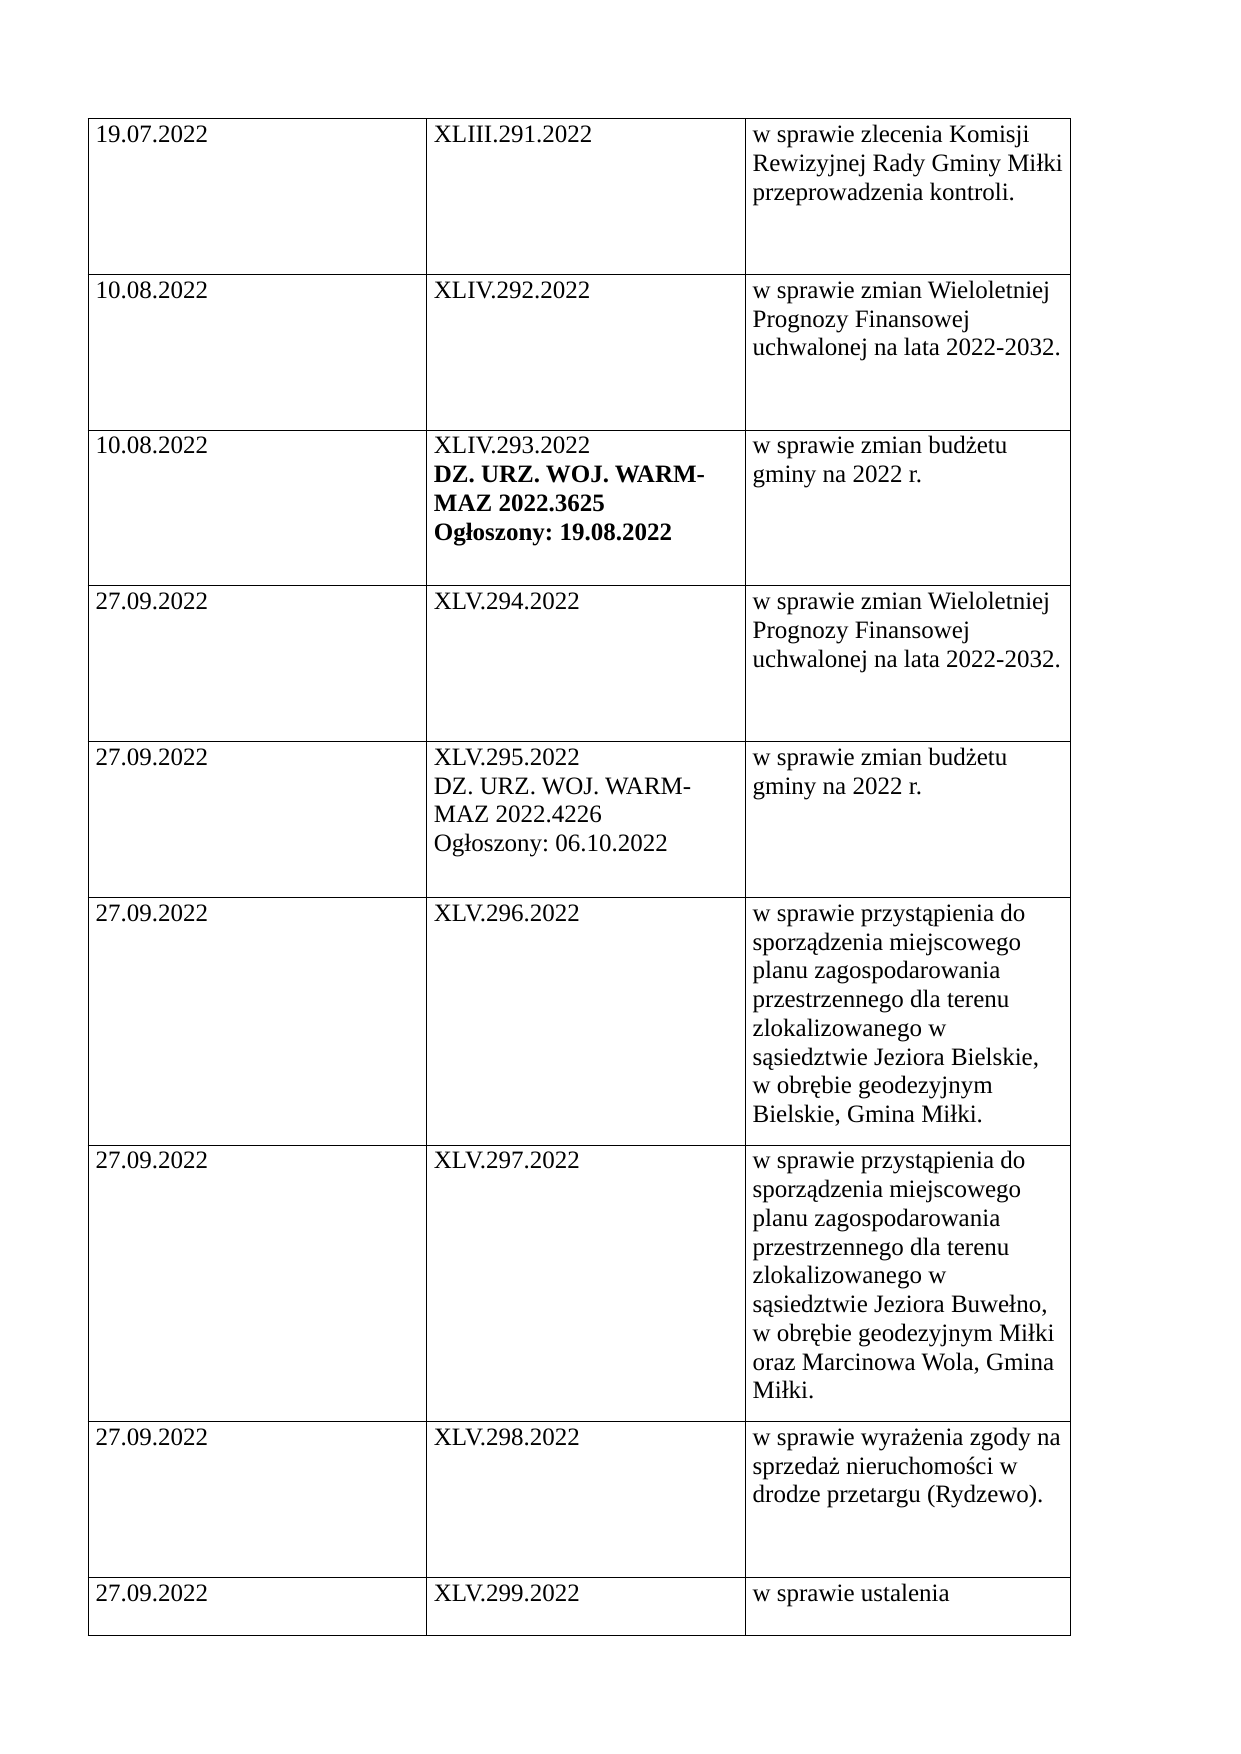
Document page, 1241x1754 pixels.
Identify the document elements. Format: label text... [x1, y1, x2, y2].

table_cell w sprawie zlecenia Komisji Rewizyjnej Rady Gminy Miłki przeprowadzenia kontroli. [746, 119, 1070, 274]
table_cell 10.08.2022 [89, 431, 426, 585]
table_cell XLV.298.2022 [427, 1422, 745, 1577]
table_cell 27.09.2022 [89, 586, 426, 741]
table_cell 10.08.2022 [89, 275, 426, 429]
table_cell 27.09.2022 [89, 1146, 426, 1421]
table_cell 27.09.2022 [89, 898, 426, 1144]
table_cell w sprawie ustalenia [746, 1578, 1070, 1635]
table_cell 27.09.2022 [89, 1578, 426, 1635]
table_cell XLV.299.2022 [427, 1578, 745, 1635]
table_cell 27.09.2022 [89, 1422, 426, 1577]
table_cell 19.07.2022 [89, 119, 426, 274]
table_cell XLV.295.2022 DZ. URZ. WOJ. WARM-MAZ 2022.4226 Ogłoszony: 06.10.2022 [427, 742, 745, 897]
table_cell XLV.294.2022 [427, 586, 745, 741]
table_cell XLV.296.2022 [427, 898, 745, 1144]
table_cell w sprawie przystąpienia do sporządzenia miejscowego planu zagospodarowania przestrzennego dla terenu zlokalizowanego w sąsiedztwie Jeziora Bielskie, w obrębie geodezyjnym Bielskie, Gmina Miłki. [746, 898, 1070, 1144]
table_cell w sprawie zmian Wieloletniej Prognozy Finansowej uchwalonej na lata 2022-2032. [746, 275, 1070, 429]
table_cell w sprawie zmian budżetu gminy na 2022 r. [746, 431, 1070, 585]
table_cell XLIV.292.2022 [427, 275, 745, 429]
table_cell w sprawie przystąpienia do sporządzenia miejscowego planu zagospodarowania przestrzennego dla terenu zlokalizowanego w sąsiedztwie Jeziora Buwełno, w obrębie geodezyjnym Miłki oraz Marcinowa Wola, Gmina Miłki. [746, 1146, 1070, 1421]
table_cell 27.09.2022 [89, 742, 426, 897]
table_cell XLV.297.2022 [427, 1146, 745, 1421]
table_cell XLIV.293.2022 DZ. URZ. WOJ. WARM-MAZ 2022.3625 Ogłoszony: 19.08.2022 [427, 431, 745, 585]
table_cell w sprawie wyrażenia zgody na sprzedaż nieruchomości w drodze przetargu (Rydzewo). [746, 1422, 1070, 1577]
table_cell w sprawie zmian Wieloletniej Prognozy Finansowej uchwalonej na lata 2022-2032. [746, 586, 1070, 741]
table_cell XLIII.291.2022 [427, 119, 745, 274]
table_cell w sprawie zmian budżetu gminy na 2022 r. [746, 742, 1070, 897]
